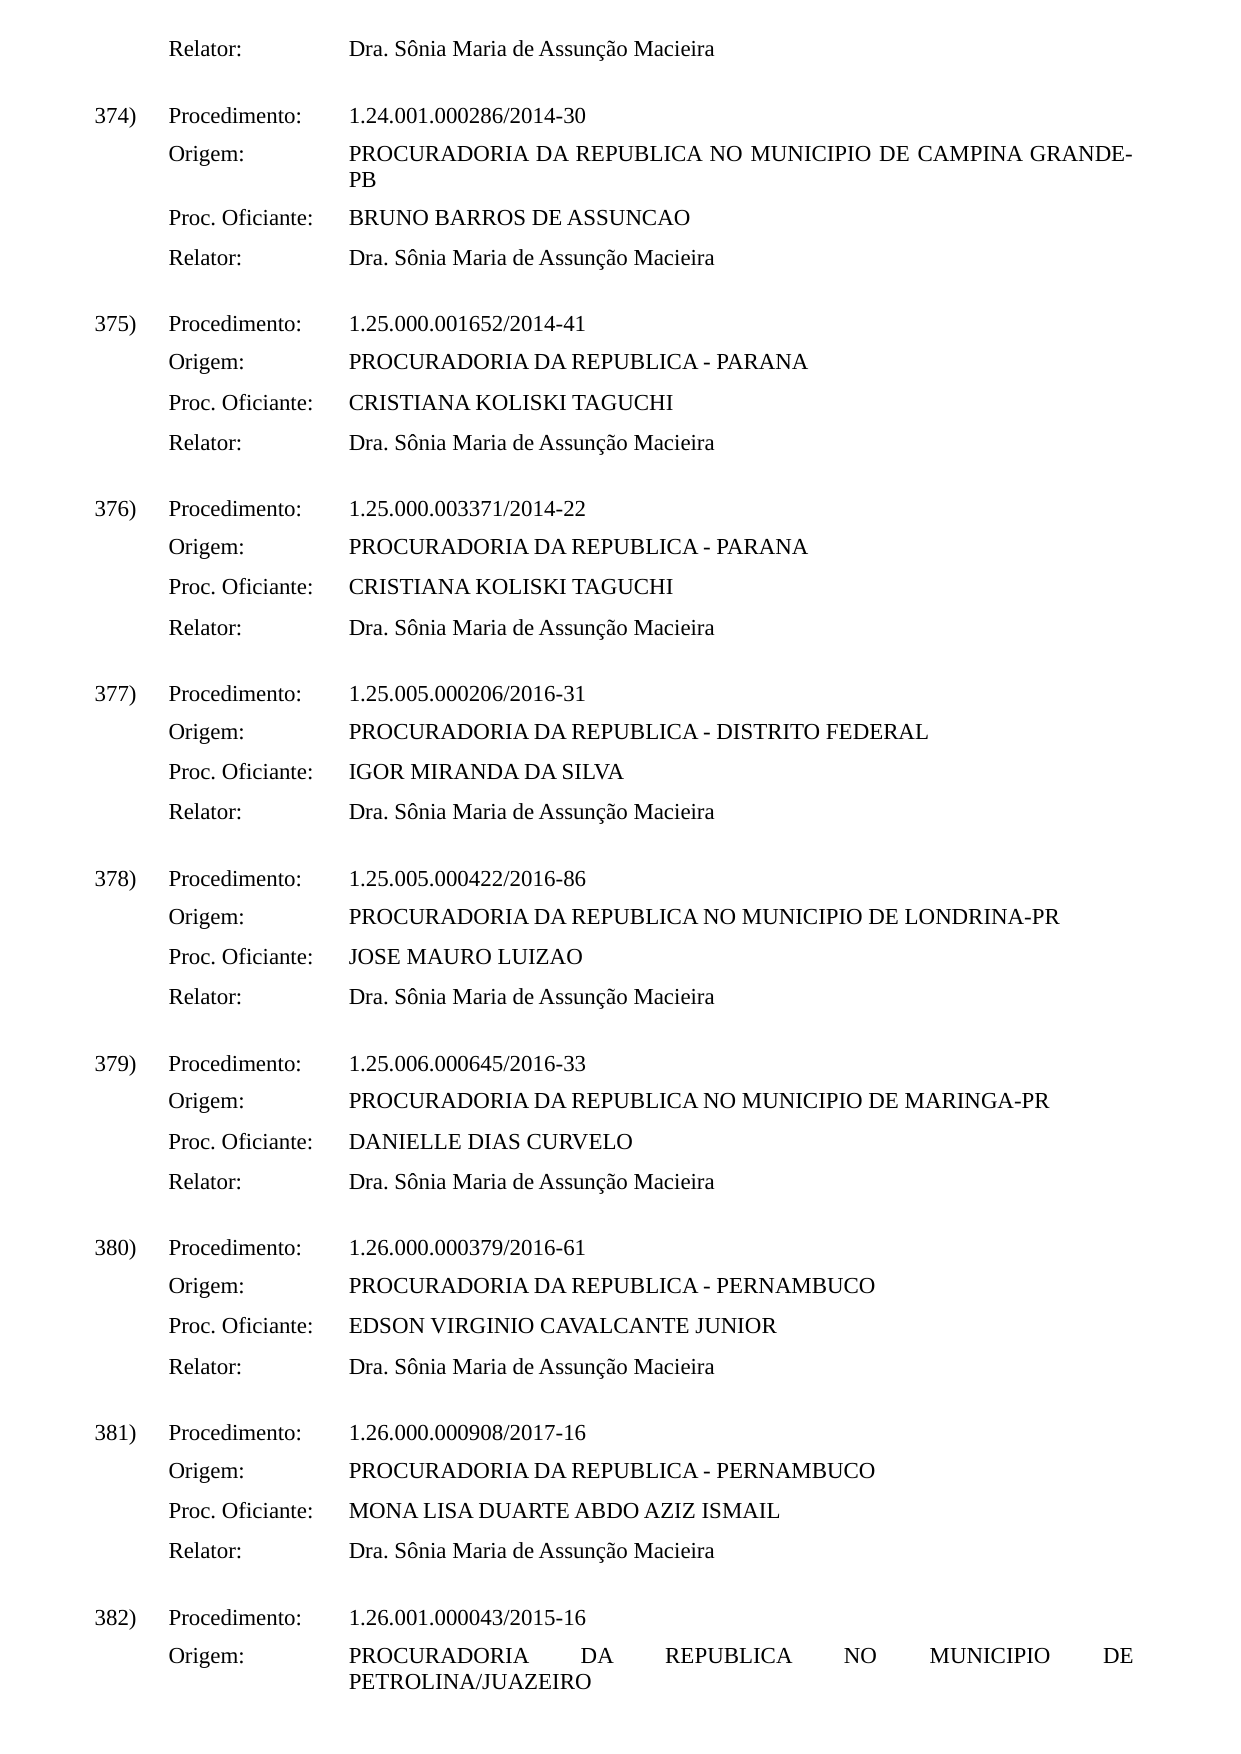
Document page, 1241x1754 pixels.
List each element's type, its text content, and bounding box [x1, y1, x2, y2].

table_cell PROCURADORIA DA REPUBLICA NO MUNICIPIO DE CAMPINA GRANDE-PB [343, 134, 1139, 198]
table_header Procedimento: [163, 1044, 343, 1082]
table_cell BRUNO BARROS DE ASSUNCAO [343, 198, 1139, 238]
table_cell Dra. Sônia Maria de Assunção Macieira [343, 978, 1139, 1018]
table_header Procedimento: [163, 1598, 343, 1636]
table_header Procedimento: [163, 96, 343, 134]
table_cell PROCURADORIA DA REPUBLICA - DISTRITO FEDERAL [343, 712, 1139, 752]
table_header 375) [89, 305, 162, 343]
table_header 379) [89, 1044, 162, 1082]
table_cell [89, 1082, 162, 1122]
table_cell EDSON VIRGINIO CAVALCANTE JUNIOR [343, 1307, 1139, 1347]
table_cell Proc. Oficiante: [163, 753, 343, 793]
table_cell [89, 978, 162, 1018]
table_cell Origem: [163, 343, 343, 383]
table_cell [89, 1532, 162, 1572]
table_header 376) [89, 490, 162, 527]
table_cell Proc. Oficiante: [163, 937, 343, 977]
table_cell [89, 30, 162, 70]
table_cell Dra. Sônia Maria de Assunção Macieira [343, 1347, 1139, 1387]
table_cell Proc. Oficiante: [163, 1122, 343, 1162]
table_cell DANIELLE DIAS CURVELO [343, 1122, 1139, 1162]
table_cell Relator: [163, 423, 343, 463]
table_cell [89, 1162, 162, 1202]
table_cell [89, 568, 162, 608]
table_cell [89, 383, 162, 423]
table_cell [89, 198, 162, 238]
table_cell PROCURADORIA DA REPUBLICA NO MUNICIPIO DE LONDRINA-PR [343, 897, 1139, 937]
table_cell [89, 937, 162, 977]
table_cell PROCURADORIA DA REPUBLICA NO MUNICIPIO DE MARINGA-PR [343, 1082, 1139, 1122]
table_cell MONA LISA DUARTE ABDO AZIZ ISMAIL [343, 1492, 1139, 1532]
table_header 377) [89, 674, 162, 712]
table_cell IGOR MIRANDA DA SILVA [343, 753, 1139, 793]
table_cell Proc. Oficiante: [163, 1492, 343, 1532]
table_cell [89, 343, 162, 383]
table_cell PROCURADORIA DA REPUBLICA - PARANA [343, 343, 1139, 383]
table_header 1.25.005.000422/2016-86 [343, 859, 1139, 897]
table_cell Dra. Sônia Maria de Assunção Macieira [343, 1532, 1139, 1572]
table_header Procedimento: [163, 674, 343, 712]
table_header 1.26.000.000908/2017-16 [343, 1414, 1139, 1451]
table_cell Origem: [163, 1082, 343, 1122]
table_cell [89, 897, 162, 937]
table_cell Origem: [163, 134, 343, 198]
table_cell Relator: [163, 30, 343, 70]
table_header 1.25.005.000206/2016-31 [343, 674, 1139, 712]
table_header 1.25.000.003371/2014-22 [343, 490, 1139, 527]
table_cell [89, 1307, 162, 1347]
table_cell [89, 1492, 162, 1532]
table_cell Origem: [163, 1636, 343, 1700]
table_cell Relator: [163, 608, 343, 648]
table_header 374) [89, 96, 162, 134]
table_cell Proc. Oficiante: [163, 568, 343, 608]
table_cell Origem: [163, 1267, 343, 1307]
table_cell Proc. Oficiante: [163, 1307, 343, 1347]
table_cell Origem: [163, 528, 343, 568]
table_cell Relator: [163, 238, 343, 278]
table_cell [89, 608, 162, 648]
table_cell Origem: [163, 897, 343, 937]
table_cell [89, 238, 162, 278]
table_cell Relator: [163, 1162, 343, 1202]
table_cell CRISTIANA KOLISKI TAGUCHI [343, 383, 1139, 423]
table_cell Relator: [163, 1532, 343, 1572]
table_cell [89, 1347, 162, 1387]
table_cell Dra. Sônia Maria de Assunção Macieira [343, 30, 1139, 70]
table_cell Relator: [163, 978, 343, 1018]
table_header 1.25.006.000645/2016-33 [343, 1044, 1139, 1082]
table_cell Dra. Sônia Maria de Assunção Macieira [343, 793, 1139, 833]
table_header Procedimento: [163, 859, 343, 897]
table_header 382) [89, 1598, 162, 1636]
table_cell [89, 134, 162, 198]
table_cell CRISTIANA KOLISKI TAGUCHI [343, 568, 1139, 608]
table_header 380) [89, 1229, 162, 1267]
table_header 1.25.000.001652/2014-41 [343, 305, 1139, 343]
table_cell Proc. Oficiante: [163, 383, 343, 423]
table_header 1.26.000.000379/2016-61 [343, 1229, 1139, 1267]
table_header Procedimento: [163, 1229, 343, 1267]
table_cell JOSE MAURO LUIZAO [343, 937, 1139, 977]
table_cell Dra. Sônia Maria de Assunção Macieira [343, 238, 1139, 278]
table_cell [89, 1122, 162, 1162]
table_cell Relator: [163, 1347, 343, 1387]
table_cell Dra. Sônia Maria de Assunção Macieira [343, 1162, 1139, 1202]
table_header 1.26.001.000043/2015-16 [343, 1598, 1139, 1636]
table_cell [89, 423, 162, 463]
table_cell [89, 793, 162, 833]
table_cell Dra. Sônia Maria de Assunção Macieira [343, 423, 1139, 463]
table_header Procedimento: [163, 305, 343, 343]
table_cell Relator: [163, 793, 343, 833]
table_cell PROCURADORIA DA REPUBLICA - PERNAMBUCO [343, 1451, 1139, 1492]
table_cell [89, 1267, 162, 1307]
table_header 378) [89, 859, 162, 897]
table_cell Proc. Oficiante: [163, 198, 343, 238]
table_cell Origem: [163, 1451, 343, 1492]
table_cell [89, 753, 162, 793]
table_cell [89, 528, 162, 568]
table_header 381) [89, 1414, 162, 1451]
table_cell [89, 712, 162, 752]
table_cell Dra. Sônia Maria de Assunção Macieira [343, 608, 1139, 648]
table_header Procedimento: [163, 1414, 343, 1451]
table_cell PROCURADORIA DA REPUBLICA - PERNAMBUCO [343, 1267, 1139, 1307]
table_cell [89, 1451, 162, 1492]
table_cell PROCURADORIA DA REPUBLICA - PARANA [343, 528, 1139, 568]
table_cell [89, 1636, 162, 1700]
table_header Procedimento: [163, 490, 343, 527]
table_cell Origem: [163, 712, 343, 752]
table_cell PROCURADORIA DA REPUBLICA NO MUNICIPIO DE PETROLINA/JUAZEIRO [343, 1636, 1139, 1700]
table_header 1.24.001.000286/2014-30 [343, 96, 1139, 134]
